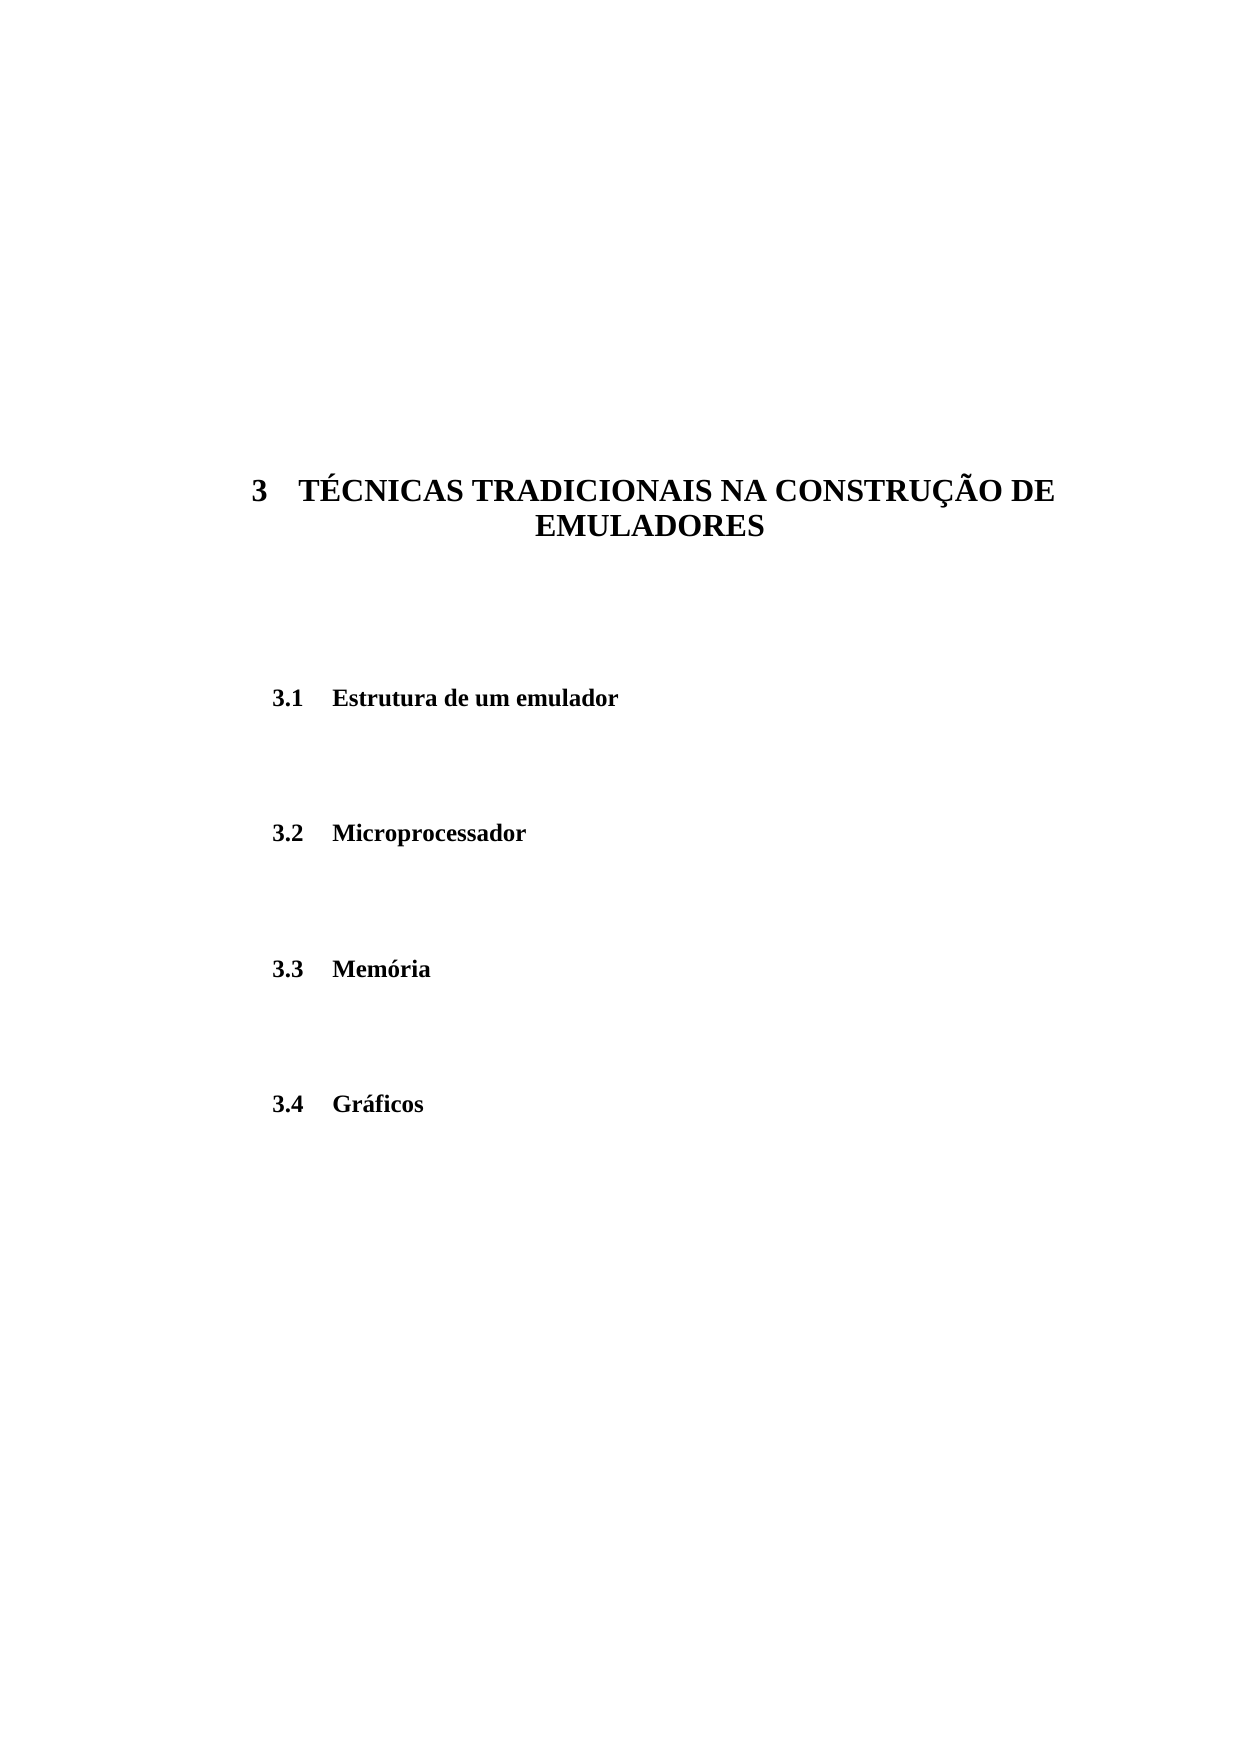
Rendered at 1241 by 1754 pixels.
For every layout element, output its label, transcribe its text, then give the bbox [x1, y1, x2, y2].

subtitle Memória [177, 955, 1122, 982]
subtitle Estrutura de um emulador [177, 684, 1122, 712]
subtitle Microprocessador [177, 819, 1122, 847]
subtitle Técnicas tradicionais na Construção de Emuladores [177, 472, 1122, 543]
subtitle Gráficos [177, 1090, 1122, 1118]
